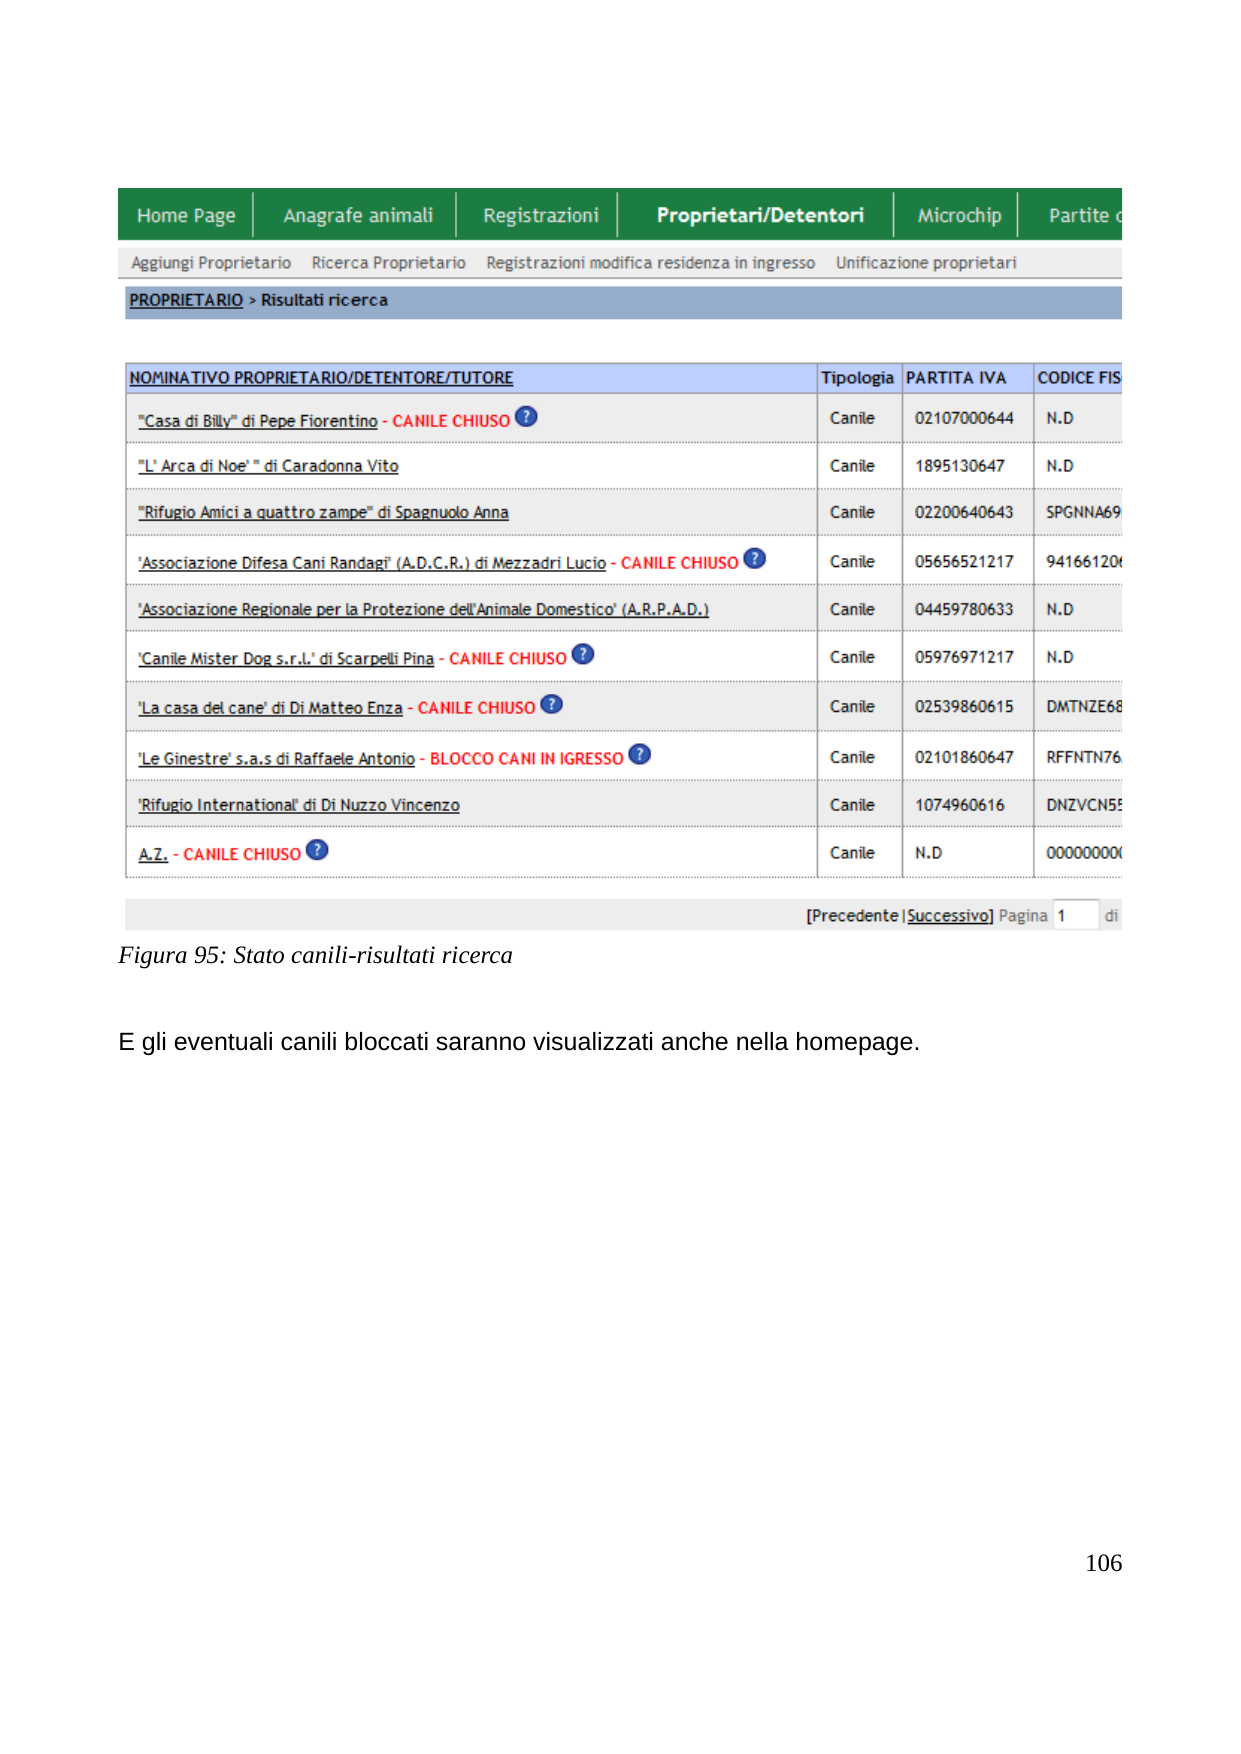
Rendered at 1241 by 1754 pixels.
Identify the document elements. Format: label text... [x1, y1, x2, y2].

picture [118, 188, 1123, 941]
text [118, 176, 1122, 188]
text Figura 95: Stato canili-risultati ricerca [118, 941, 1122, 969]
text E gli eventuali canili bloccati saranno visualizzati anche nella homepage. [118, 969, 1122, 1056]
